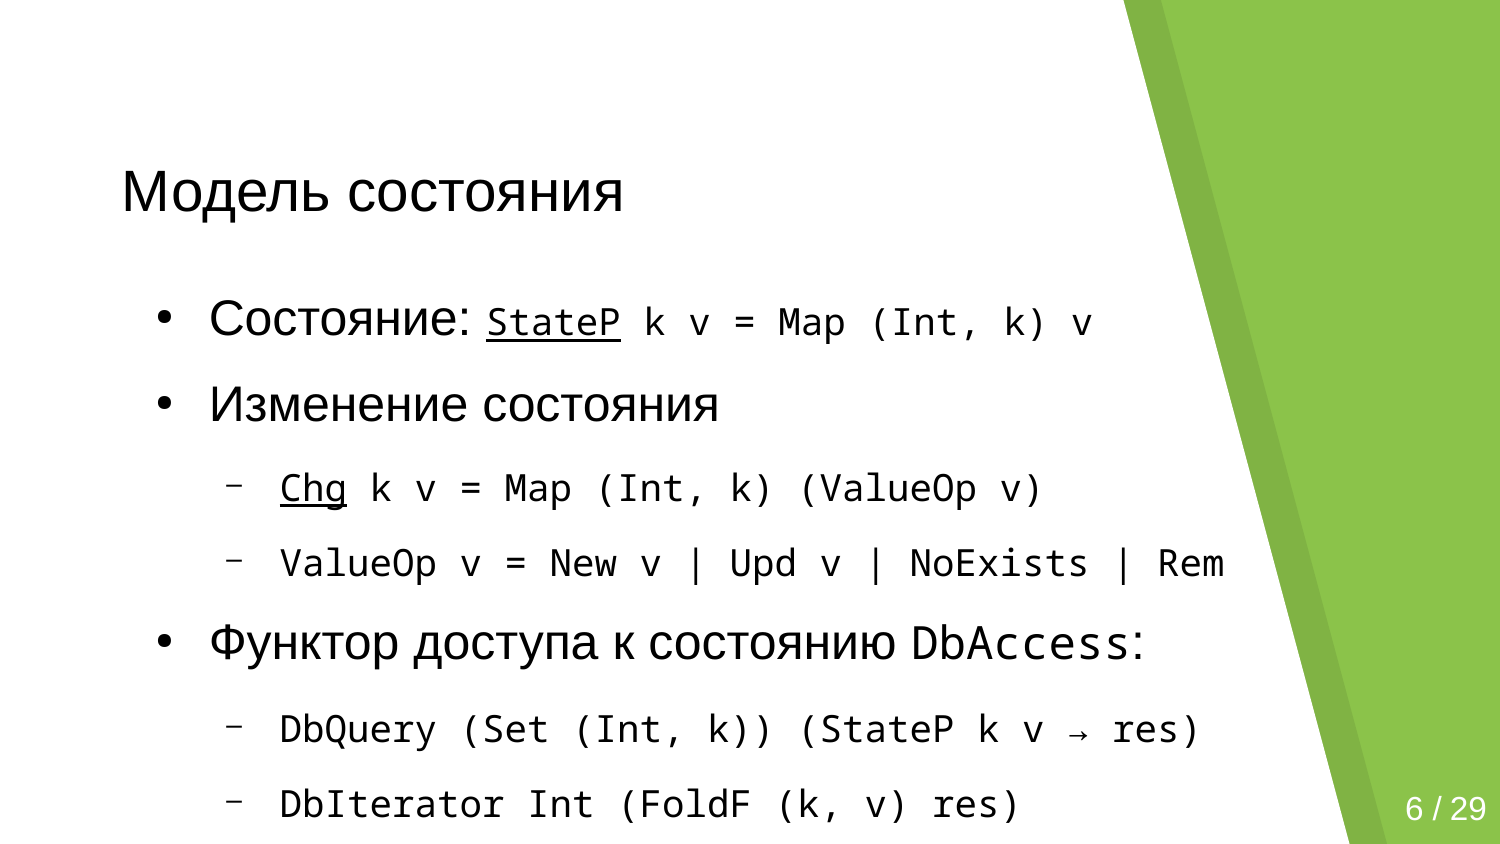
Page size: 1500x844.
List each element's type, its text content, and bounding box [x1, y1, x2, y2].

list Состояние: StateP k v = Map (Int, k) v Изменение состояния Chg k v = Map (Int, k) (ValueOp v) ValueOp v = New v | Upd v | NoExists | Rem Функтор доступа к состоянию DbAccess: DbQuery (Set (Int, k)) (StateP k v → res) DbIterator Int (FoldF (k, v) res) [137, 290, 1229, 821]
chart [695, 394, 708, 424]
title Модель состояния [121, 110, 1087, 272]
